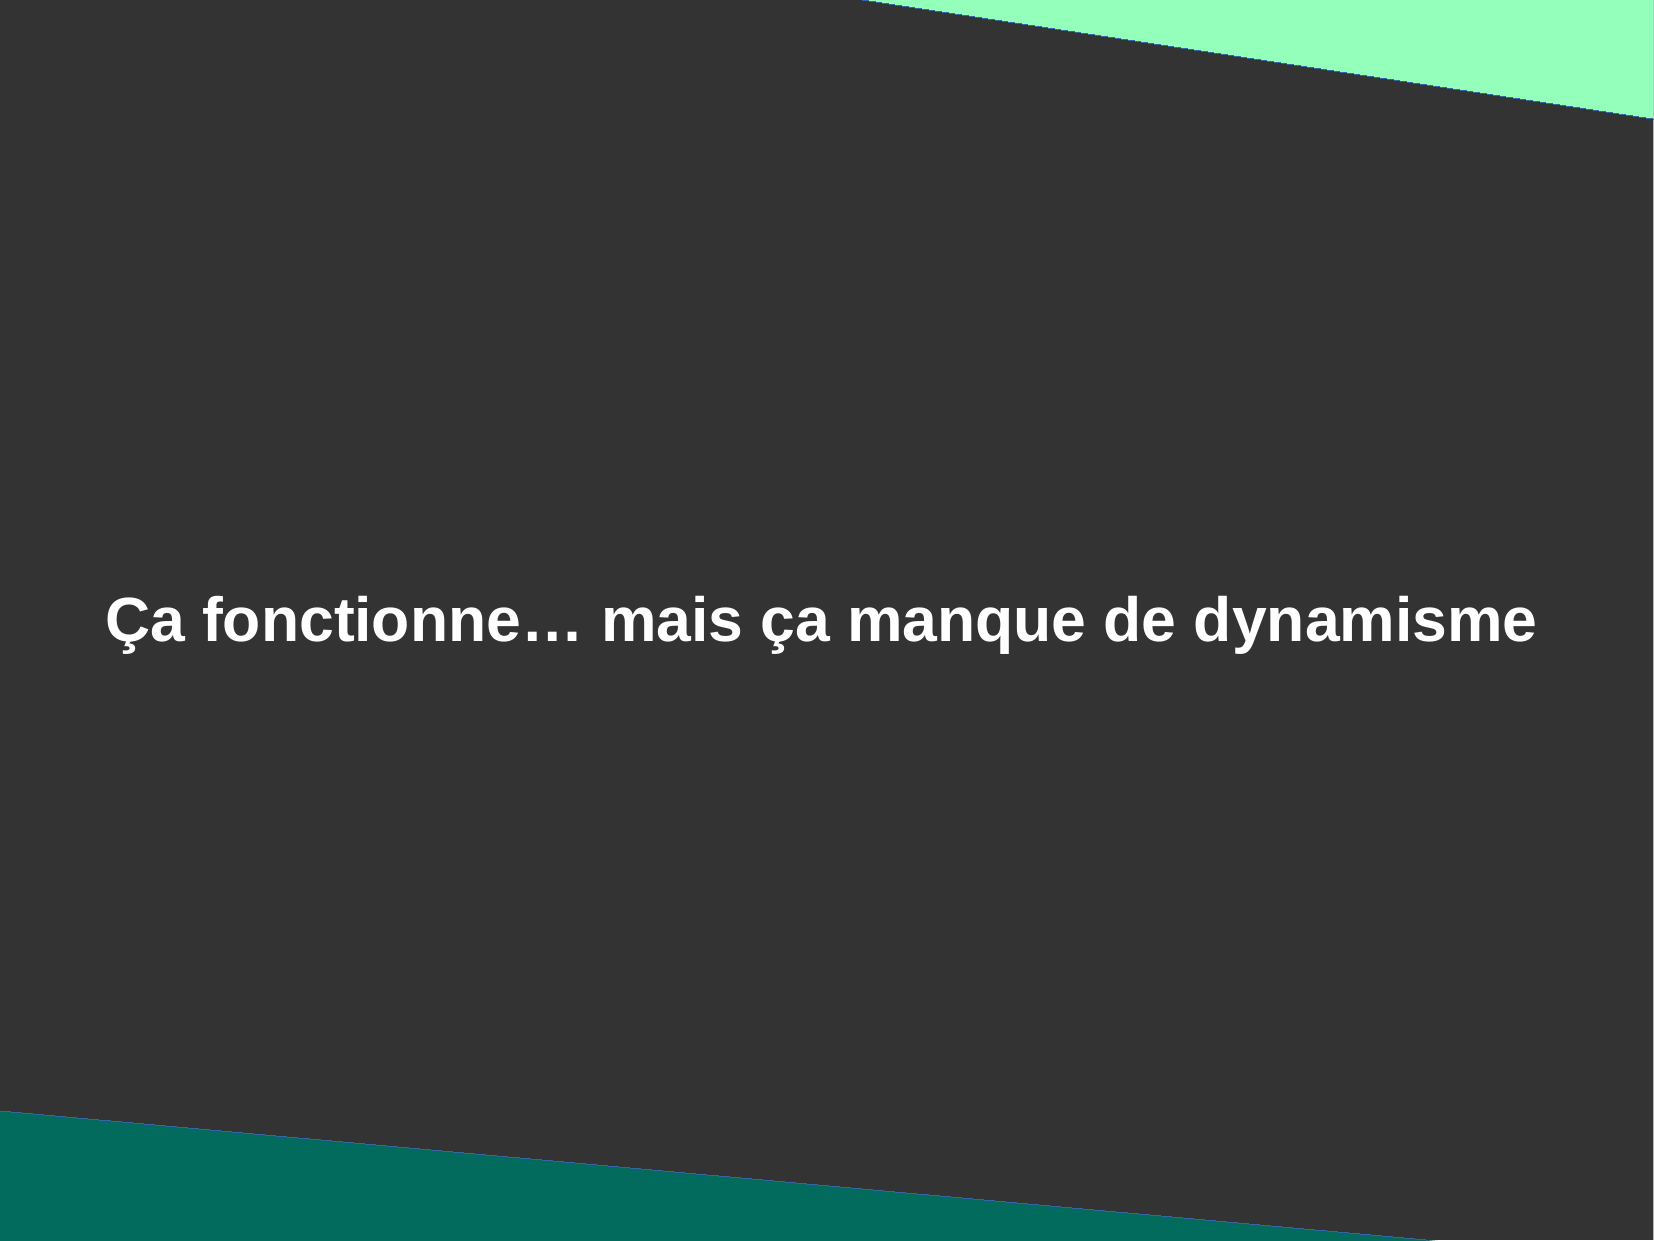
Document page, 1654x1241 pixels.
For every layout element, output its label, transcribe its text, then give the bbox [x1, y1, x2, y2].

title Ça fonctionne… mais ça manque de dynamisme [22, 585, 1622, 655]
text_box [862, 0, 1654, 120]
